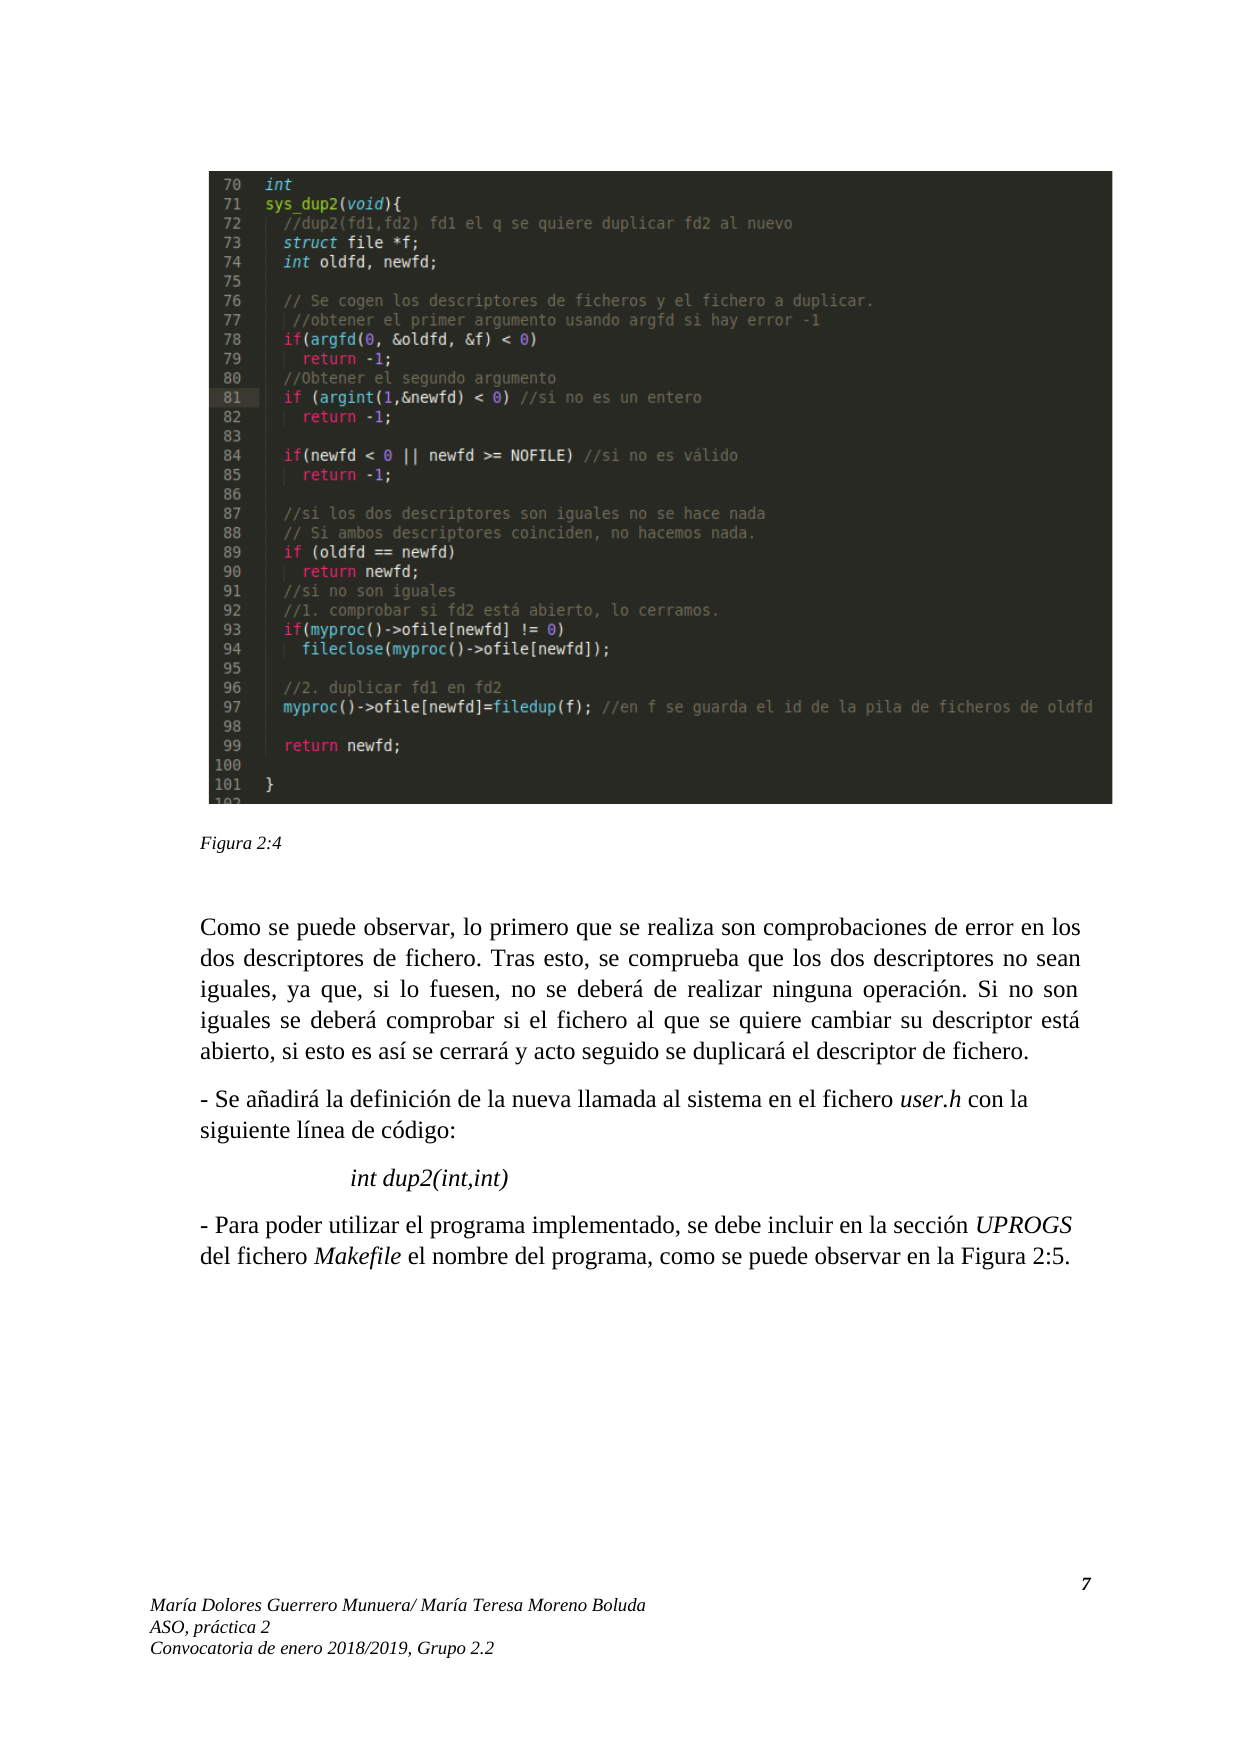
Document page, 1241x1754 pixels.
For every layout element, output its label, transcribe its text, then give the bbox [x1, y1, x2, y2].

text - Para poder utilizar el programa implementado, se debe incluir en la sección UPROGS del fichero Makefile el nombre del programa, como se puede observar en la Figura 2:5. [150, 1210, 1090, 1270]
text Como se puede observar, lo primero que se realiza son comprobaciones de error en los dos descriptores de fichero. Tras esto, se comprueba que los dos descriptores no sean iguales, ya que, si lo fuesen, no se deberá de realizar ninguna operación. Si no son iguales se deberá comprobar si el fichero al que se quiere cambiar su descriptor está abierto, si esto es así se cerrará y acto seguido se duplicará el descriptor de fichero. [150, 912, 1090, 1065]
text Figura 2:4 [150, 832, 1090, 853]
picture [208, 171, 1113, 804]
text int dup2(int,int) [150, 1163, 1090, 1191]
text - Se añadirá la definición de la nueva llamada al sistema en el fichero user.h con la siguiente línea de código: [150, 1084, 1090, 1144]
